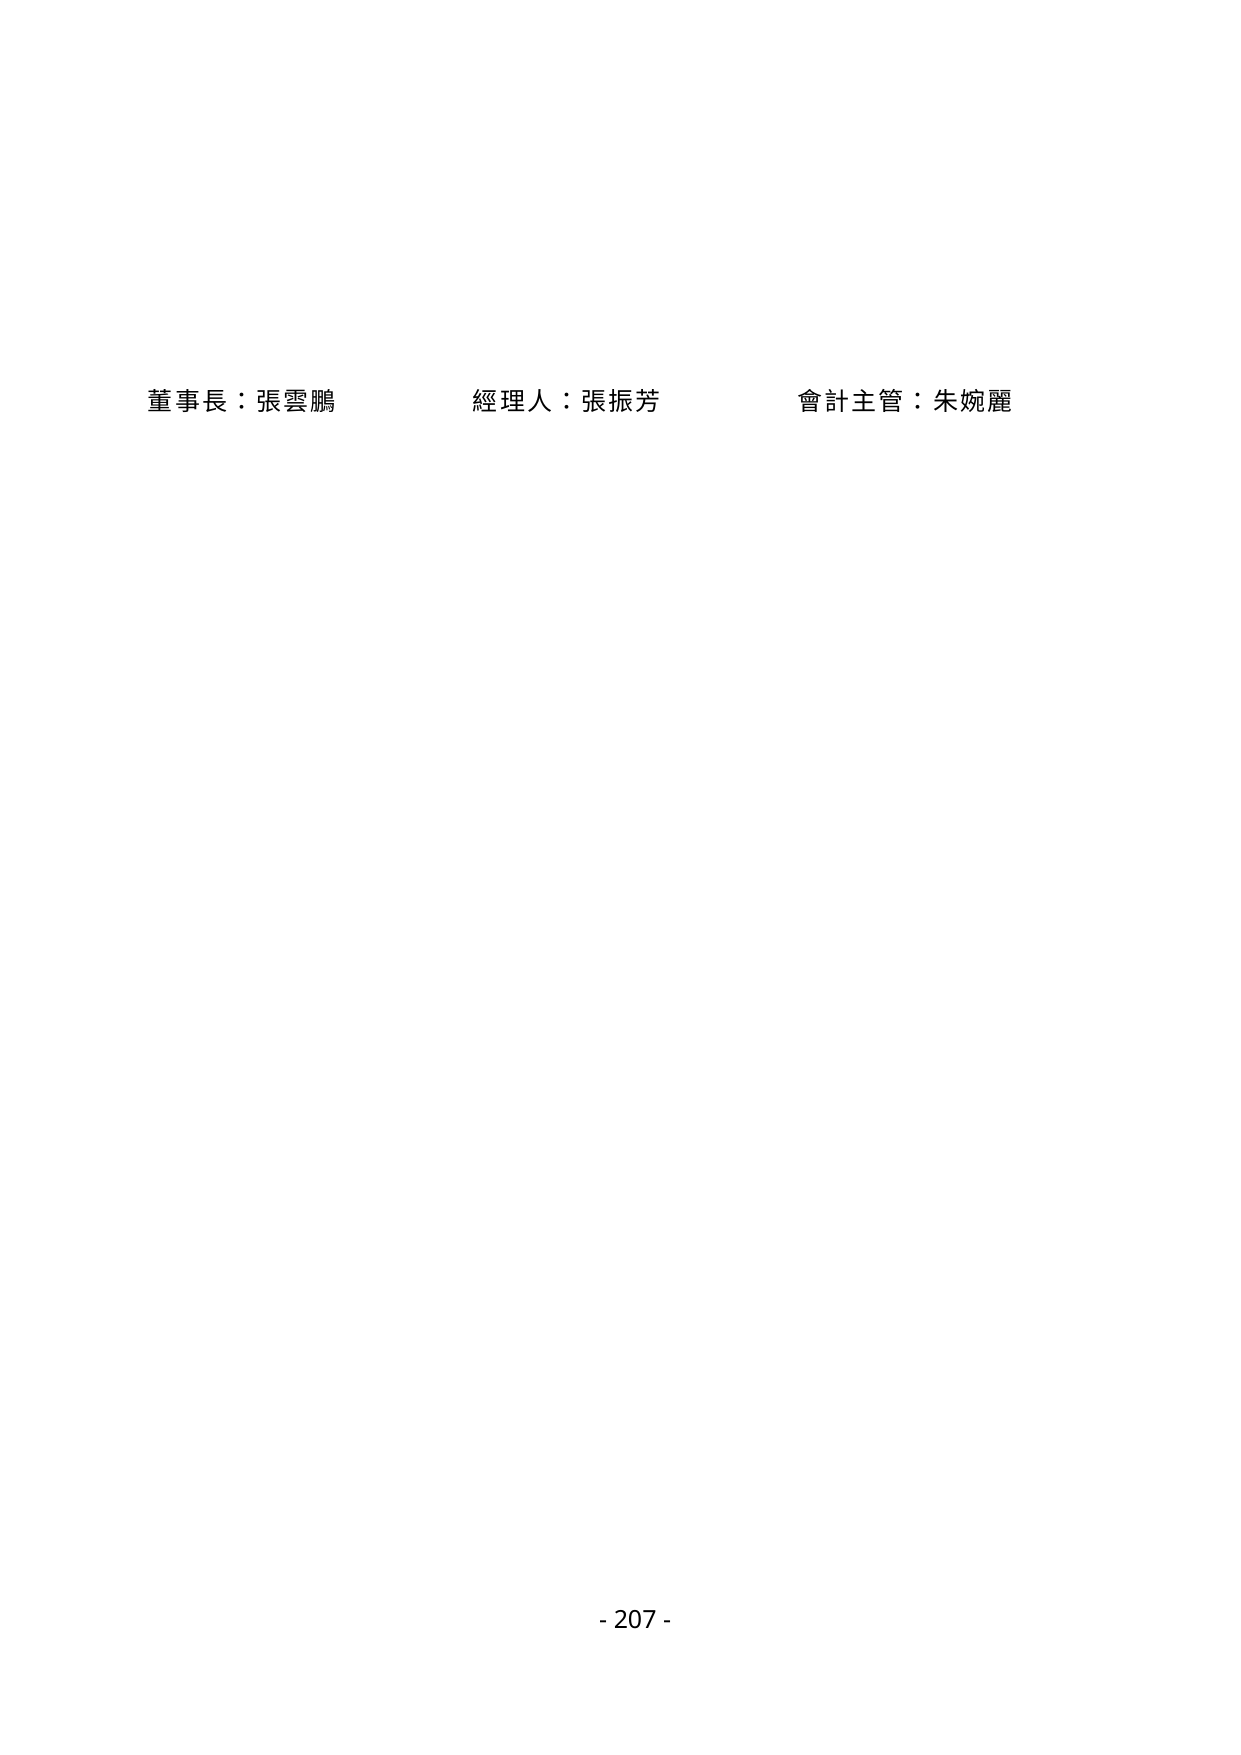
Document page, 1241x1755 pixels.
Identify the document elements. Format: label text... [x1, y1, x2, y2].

text 董事長：張雲鵬 經理人：張振芳 會計主管：朱婉麗 [148, 381, 1122, 418]
